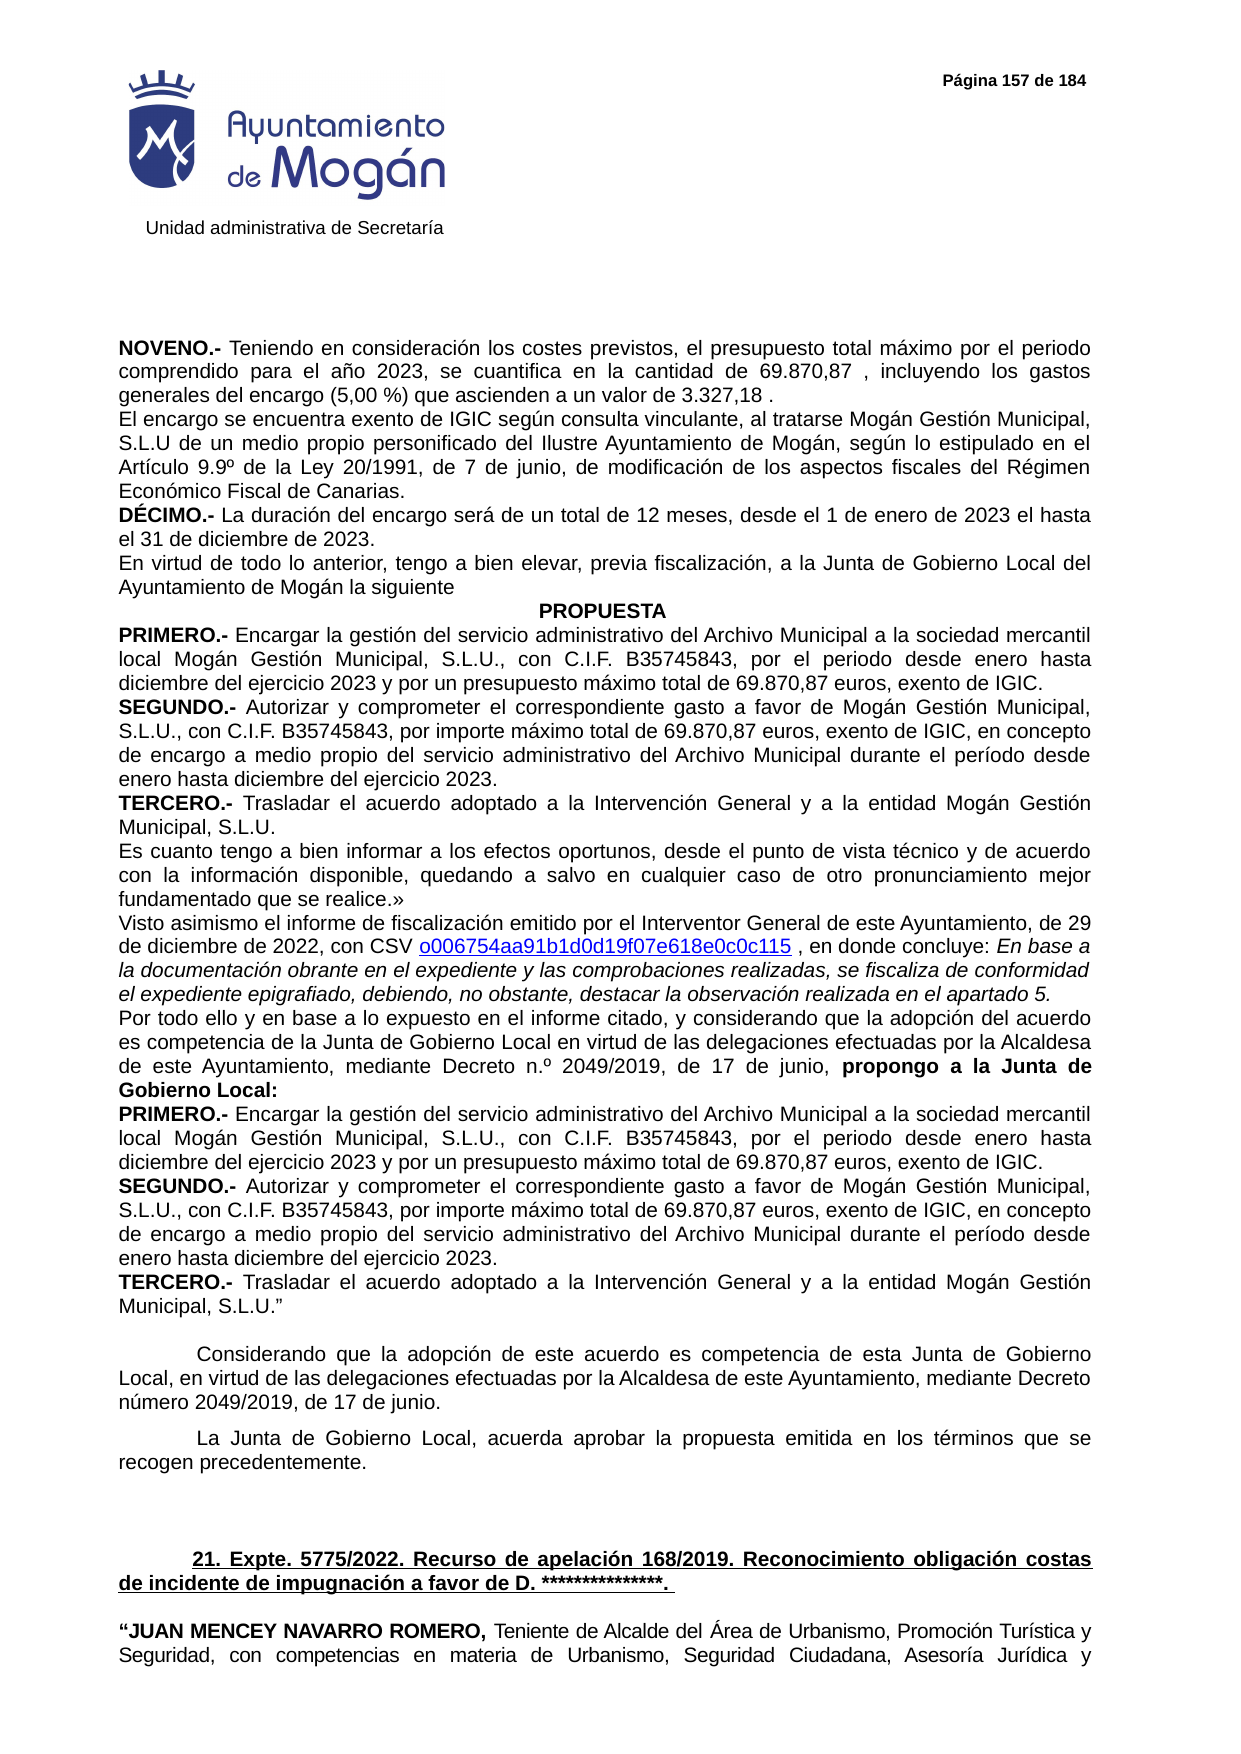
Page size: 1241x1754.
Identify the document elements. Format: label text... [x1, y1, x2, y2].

text PRIMERO.- Encargar la gestión del servicio administrativo del Archivo Municipal a la sociedad mercantil local Mogán Gestión Municipal, S.L.U., con C.I.F. B35745843, por el periodo desde enero hasta diciembre del ejercicio 2023 y por un presupuesto máximo total de 69.870,87 euros, exento de IGIC. [118, 623, 1092, 695]
text Es cuanto tengo a bien informar a los efectos oportunos, desde el punto de vista técnico y de acuerdo con la información disponible, quedando a salvo en cualquier caso de otro pronunciamiento mejor fundamentado que se realice.» [118, 838, 1092, 910]
picture [128, 70, 445, 206]
text 21. Expte. 5775/2022. Recurso de apelación 168/2019. Reconocimiento obligación costas de incidente de impugnación a favor de D. ***************. [118, 1547, 1092, 1595]
text Visto asimismo el informe de fiscalización emitido por el Interventor General de este Ayuntamiento, de 29 de diciembre de 2022, con CSV o006754aa91b1d0d19f07e618e0c0c115 , en donde concluye: En base a la documentación obrante en el expediente y las comprobaciones realizadas, se fiscaliza de conformidad el expediente epigrafiado, debiendo, no obstante, destacar la observación realizada en el apartado 5. [118, 910, 1092, 1006]
text PRIMERO.- Encargar la gestión del servicio administrativo del Archivo Municipal a la sociedad mercantil local Mogán Gestión Municipal, S.L.U., con C.I.F. B35745843, por el periodo desde enero hasta diciembre del ejercicio 2023 y por un presupuesto máximo total de 69.870,87 euros, exento de IGIC. [118, 1102, 1092, 1174]
text El encargo se encuentra exento de IGIC según consulta vinculante, al tratarse Mogán Gestión Municipal, S.L.U de un medio propio personificado del Ilustre Ayuntamiento de Mogán, según lo estipulado en el Artículo 9.9º de la Ley 20/1991, de 7 de junio, de modificación de los aspectos fiscales del Régimen Económico Fiscal de Canarias. [118, 407, 1092, 503]
text “JUAN MENCEY NAVARRO ROMERO, Teniente de Alcalde del Área de Urbanismo, Promoción Turística y Seguridad, con competencias en materia de Urbanismo, Seguridad Ciudadana, Asesoría Jurídica y [118, 1619, 1092, 1667]
text SEGUNDO.- Autorizar y comprometer el correspondiente gasto a favor de Mogán Gestión Municipal, S.L.U., con C.I.F. B35745843, por importe máximo total de 69.870,87 euros, exento de IGIC, en concepto de encargo a medio propio del servicio administrativo del Archivo Municipal durante el período desde enero hasta diciembre del ejercicio 2023. [118, 1174, 1092, 1270]
text Considerando que la adopción de este acuerdo es competencia de esta Junta de Gobierno Local, en virtud de las delegaciones efectuadas por la Alcaldesa de este Ayuntamiento, mediante Decreto número 2049/2019, de 17 de junio. [118, 1342, 1092, 1413]
text SEGUNDO.- Autorizar y comprometer el correspondiente gasto a favor de Mogán Gestión Municipal, S.L.U., con C.I.F. B35745843, por importe máximo total de 69.870,87 euros, exento de IGIC, en concepto de encargo a medio propio del servicio administrativo del Archivo Municipal durante el período desde enero hasta diciembre del ejercicio 2023. [118, 695, 1092, 791]
text TERCERO.- Trasladar el acuerdo adoptado a la Intervención General y a la entidad Mogán Gestión Municipal, S.L.U. [118, 791, 1092, 838]
text Por todo ello y en base a lo expuesto en el informe citado, y considerando que la adopción del acuerdo es competencia de la Junta de Gobierno Local en virtud de las delegaciones efectuadas por la Alcaldesa de este Ayuntamiento, mediante Decreto n.º 2049/2019, de 17 de junio, propongo a la Junta de Gobierno Local: [118, 1006, 1092, 1102]
text La Junta de Gobierno Local, acuerda aprobar la propuesta emitida en los términos que se recogen precedentemente. [118, 1426, 1092, 1474]
text PROPUESTA [118, 599, 1092, 623]
text TERCERO.- Trasladar el acuerdo adoptado a la Intervención General y a la entidad Mogán Gestión Municipal, S.L.U.” [118, 1270, 1092, 1318]
text En virtud de todo lo anterior, tengo a bien elevar, previa fiscalización, a la Junta de Gobierno Local del Ayuntamiento de Mogán la siguiente [118, 551, 1092, 599]
text NOVENO.- Teniendo en consideración los costes previstos, el presupuesto total máximo por el periodo comprendido para el año 2023, se cuantifica en la cantidad de 69.870,87 , incluyendo los gastos generales del encargo (5,00 %) que ascienden a un valor de 3.327,18 . [118, 335, 1092, 407]
text DÉCIMO.- La duración del encargo será de un total de 12 meses, desde el 1 de enero de 2023 el hasta el 31 de diciembre de 2023. [118, 503, 1092, 551]
